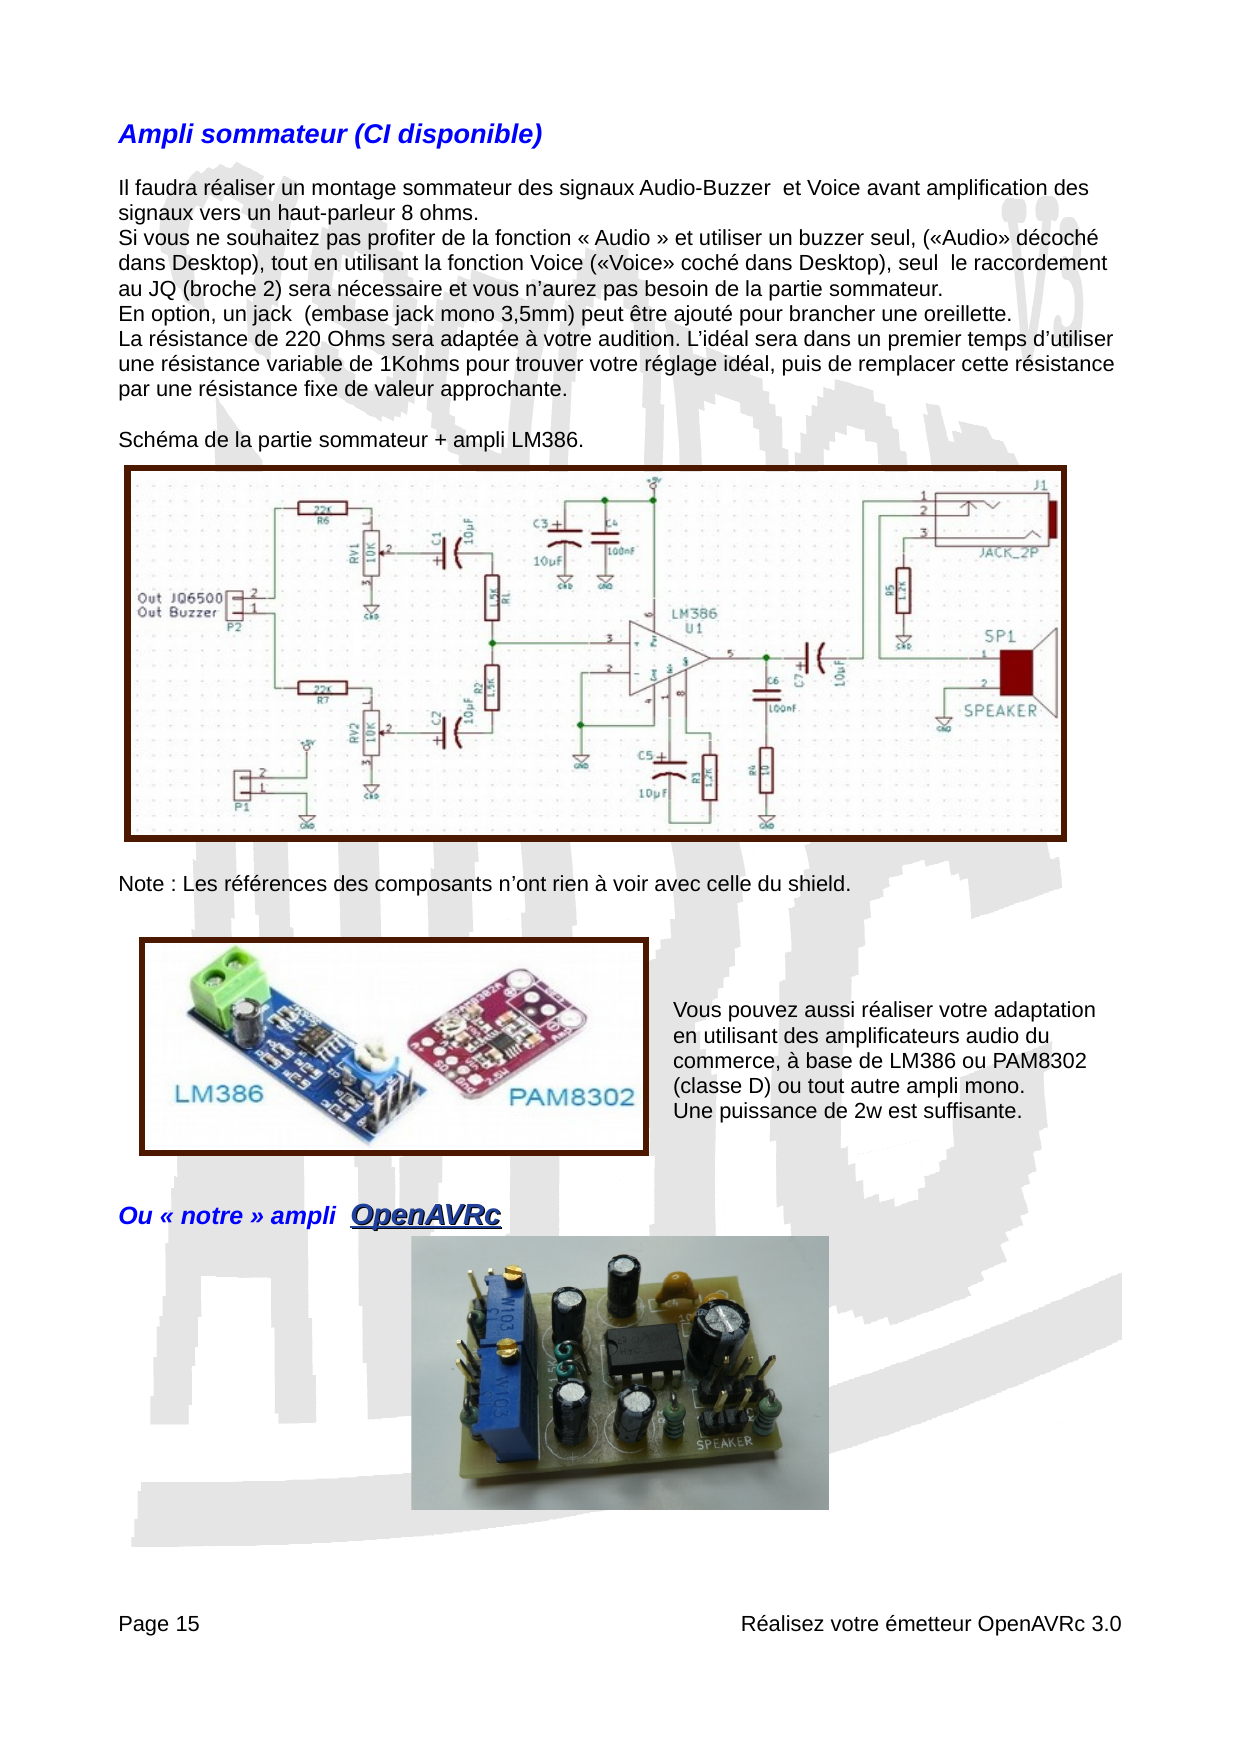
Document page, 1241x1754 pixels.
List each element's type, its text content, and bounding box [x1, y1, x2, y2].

text La résistance de 220 Ohms sera adaptée à votre audition. L’idéal sera dans un premier temps d’utiliser une résistance variable de 1Kohms pour trouver votre réglage idéal, puis de remplacer cette résistance par une résistance fixe de valeur approchante. [118, 326, 1122, 401]
text Note : Les références des composants n’ont rien à voir avec celle du shield. [118, 871, 1122, 897]
text Vous pouvez aussi réaliser votre adaptation en utilisant des amplificateurs audio du commerce, à base de LM386 ou PAM8302 (classe D) ou tout autre ampli mono. [649, 997, 1122, 1098]
picture [411, 1236, 829, 1510]
subtitle Ou « notre » ampli OpenAVRc [118, 1197, 1122, 1230]
text Une puissance de 2w est suffisante. [649, 1098, 1122, 1123]
text En option, un jack (embase jack mono 3,5mm) peut être ajouté pour brancher une oreillette. [118, 301, 1122, 326]
picture [145, 943, 643, 1150]
text Si vous ne souhaitez pas profiter de la fonction « Audio » et utiliser un buzzer seul, («Audio» décoché dans Desktop), tout en utilisant la fonction Voice («Voice» coché dans Desktop), seul le raccordement au JQ (broche 2) sera nécessaire et vous n’aurez pas besoin de la partie sommateur. [118, 225, 1122, 301]
text Schéma de la partie sommateur + ampli LM386. [118, 427, 1122, 452]
picture [132, 472, 1060, 835]
text Il faudra réaliser un montage sommateur des signaux Audio-Buzzer et Voice avant amplification des signaux vers un haut-parleur 8 ohms. [118, 174, 1122, 225]
text Ampli sommateur (CI disponible) [118, 118, 1122, 149]
